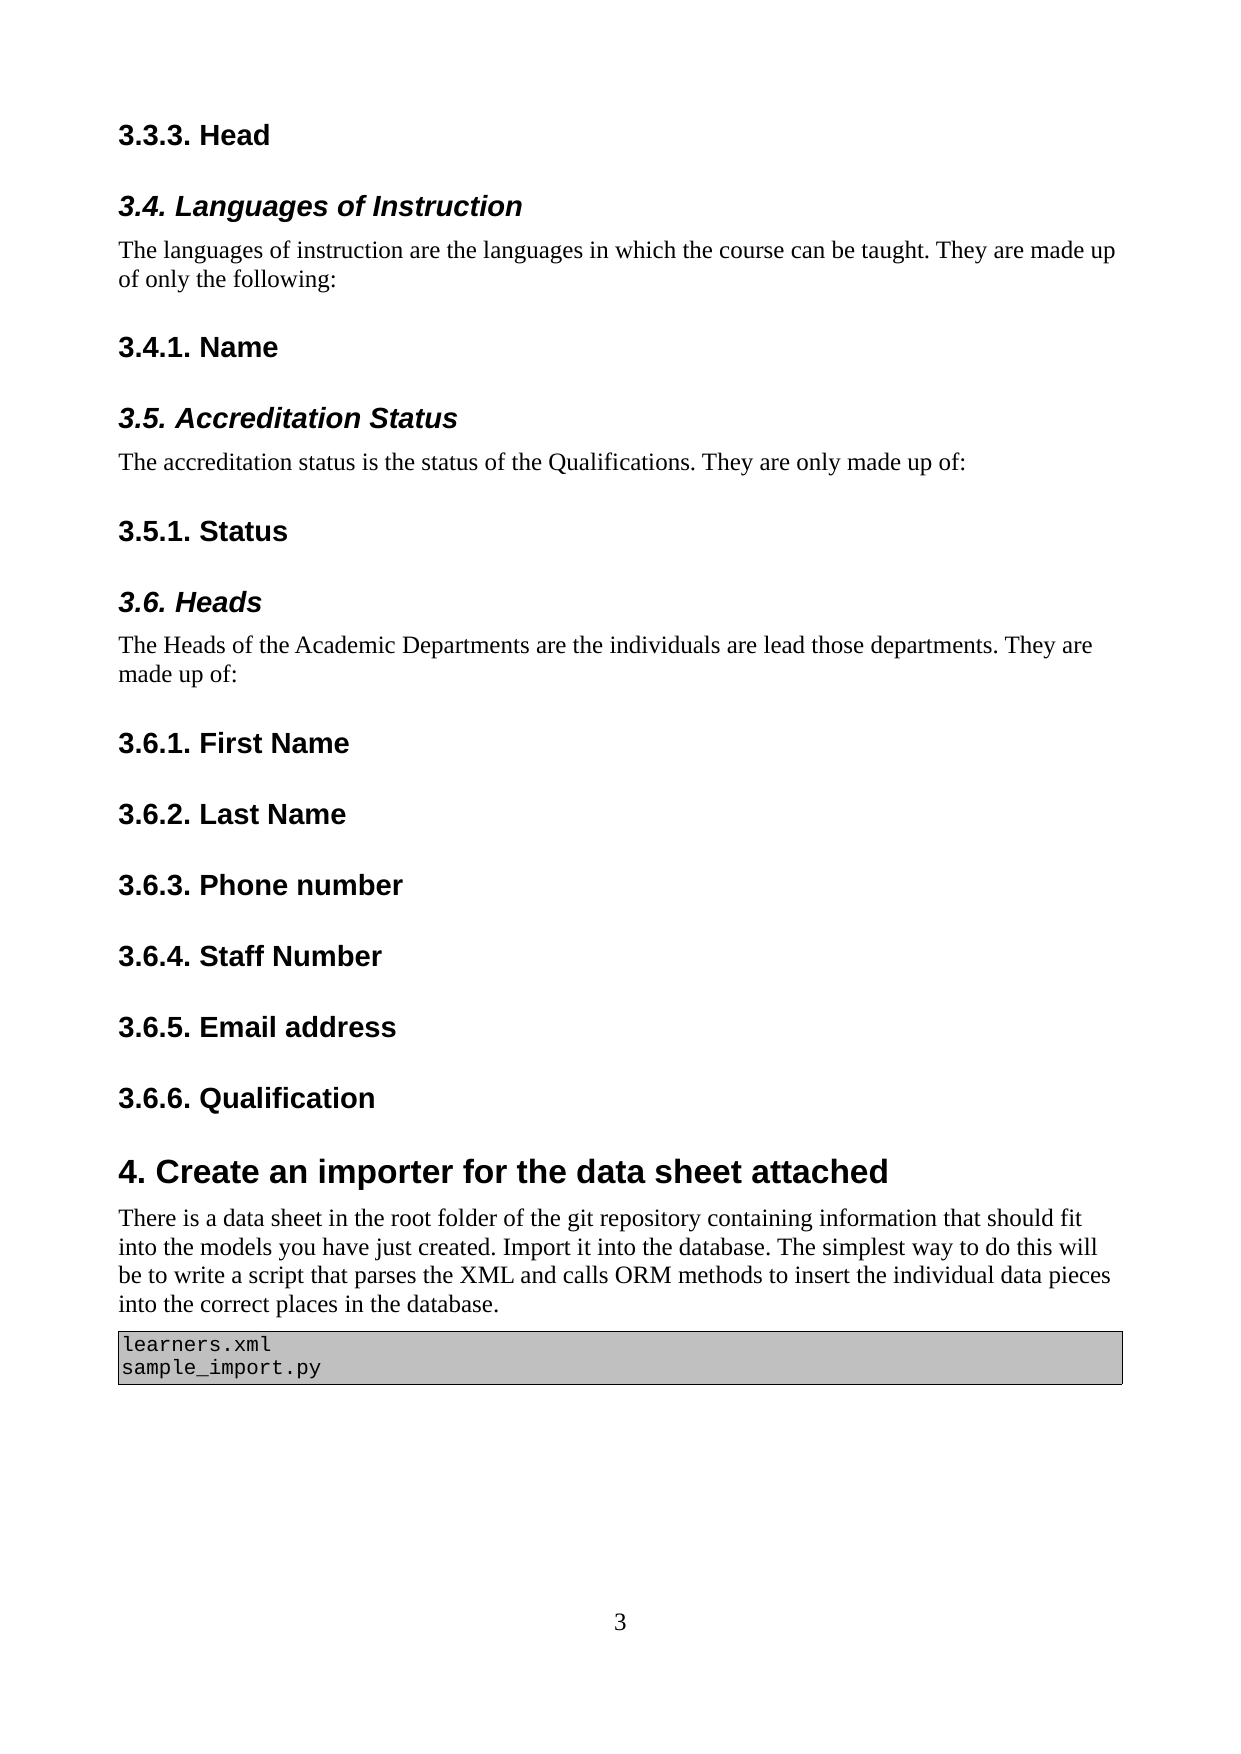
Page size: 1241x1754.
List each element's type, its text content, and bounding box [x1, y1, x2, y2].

subtitle Head [118, 118, 1122, 152]
subtitle Qualification [118, 1081, 1122, 1114]
subtitle Heads [118, 584, 1122, 618]
text learners.xml [119, 1332, 1122, 1354]
subtitle Name [118, 330, 1122, 364]
subtitle First Name [118, 726, 1122, 759]
text sample_import.py [119, 1354, 1122, 1384]
subtitle Accreditation Status [118, 401, 1122, 435]
text The languages of instruction are the languages in which the course can be taught. They are made up of only the following: [118, 235, 1122, 293]
subtitle Create an importer for the data sheet attached [118, 1152, 1122, 1191]
text There is a data sheet in the root folder of the git repository containing information that should fit into the models you have just created. Import it into the database. The simplest way to do this will be to write a script that parses the XML and calls ORM methods to insert the individual data pieces into the correct places in the database. [118, 1203, 1122, 1318]
subtitle Status [118, 513, 1122, 547]
subtitle Languages of Instruction [118, 189, 1122, 223]
subtitle Email address [118, 1010, 1122, 1043]
text The Heads of the Academic Departments are the individuals are lead those departments. They are made up of: [118, 631, 1122, 688]
subtitle Staff Number [118, 939, 1122, 972]
subtitle Last Name [118, 797, 1122, 830]
subtitle Phone number [118, 868, 1122, 901]
text The accreditation status is the status of the Qualifications. They are only made up of: [118, 447, 1122, 476]
